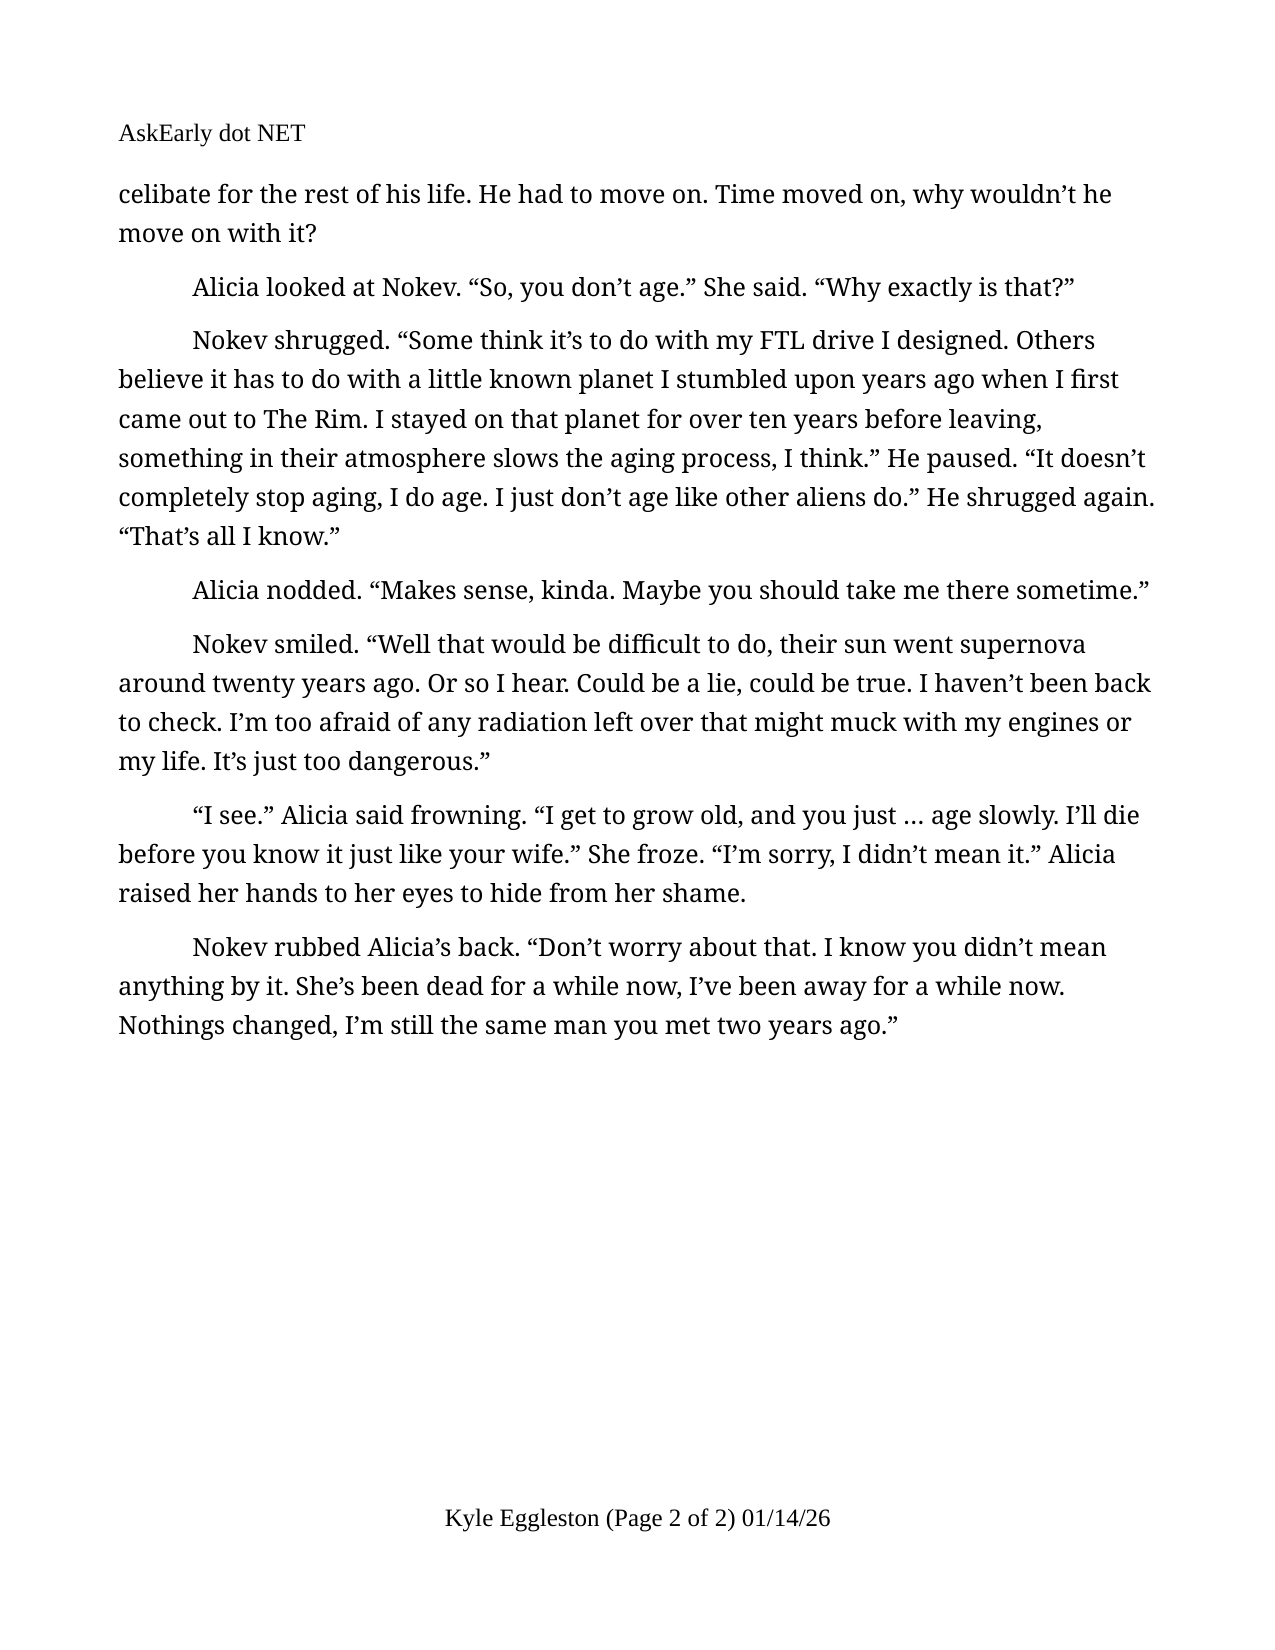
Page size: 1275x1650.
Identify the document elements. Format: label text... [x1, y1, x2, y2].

text celibate for the rest of his life. He had to move on. Time moved on, why wouldn’t he move on with it? [118, 176, 1157, 249]
text Alicia nodded. “Makes sense, kinda. Maybe you should take me there sometime.” [118, 573, 1157, 607]
text Nokev smiled. “Well that would be difficult to do, their sun went supernova around twenty years ago. Or so I hear. Could be a lie, could be true. I haven’t been back to check. I’m too afraid of any radiation left over that might muck with my engines or my life. It’s just too dangerous.” [118, 626, 1157, 778]
text “I see.” Alicia said frowning. “I get to grow old, and you just … age slowly. I’ll die before you know it just like your wife.” She froze. “I’m sorry, I didn’t mean it.” Alicia raised her hands to her eyes to hide from her shame. [118, 798, 1157, 910]
text Nokev rubbed Alicia’s back. “Don’t worry about that. I know you didn’t mean anything by it. She’s been dead for a while now, I’ve been away for a while now. Nothings changed, I’m still the same man you met two years ago.” [118, 930, 1157, 1042]
text Nokev shrugged. “Some think it’s to do with my FTL drive I designed. Others believe it has to do with a little known planet I stumbled upon years ago when I first came out to The Rim. I stayed on that planet for over ten years before leaving, something in their atmosphere slows the aging process, I think.” He paused. “It doesn’t completely stop aging, I do age. I just don’t age like other aliens do.” He shrugged again. “That’s all I know.” [118, 323, 1157, 553]
text Alicia looked at Nokev. “So, you don’t age.” She said. “Why exactly is that?” [118, 269, 1157, 303]
